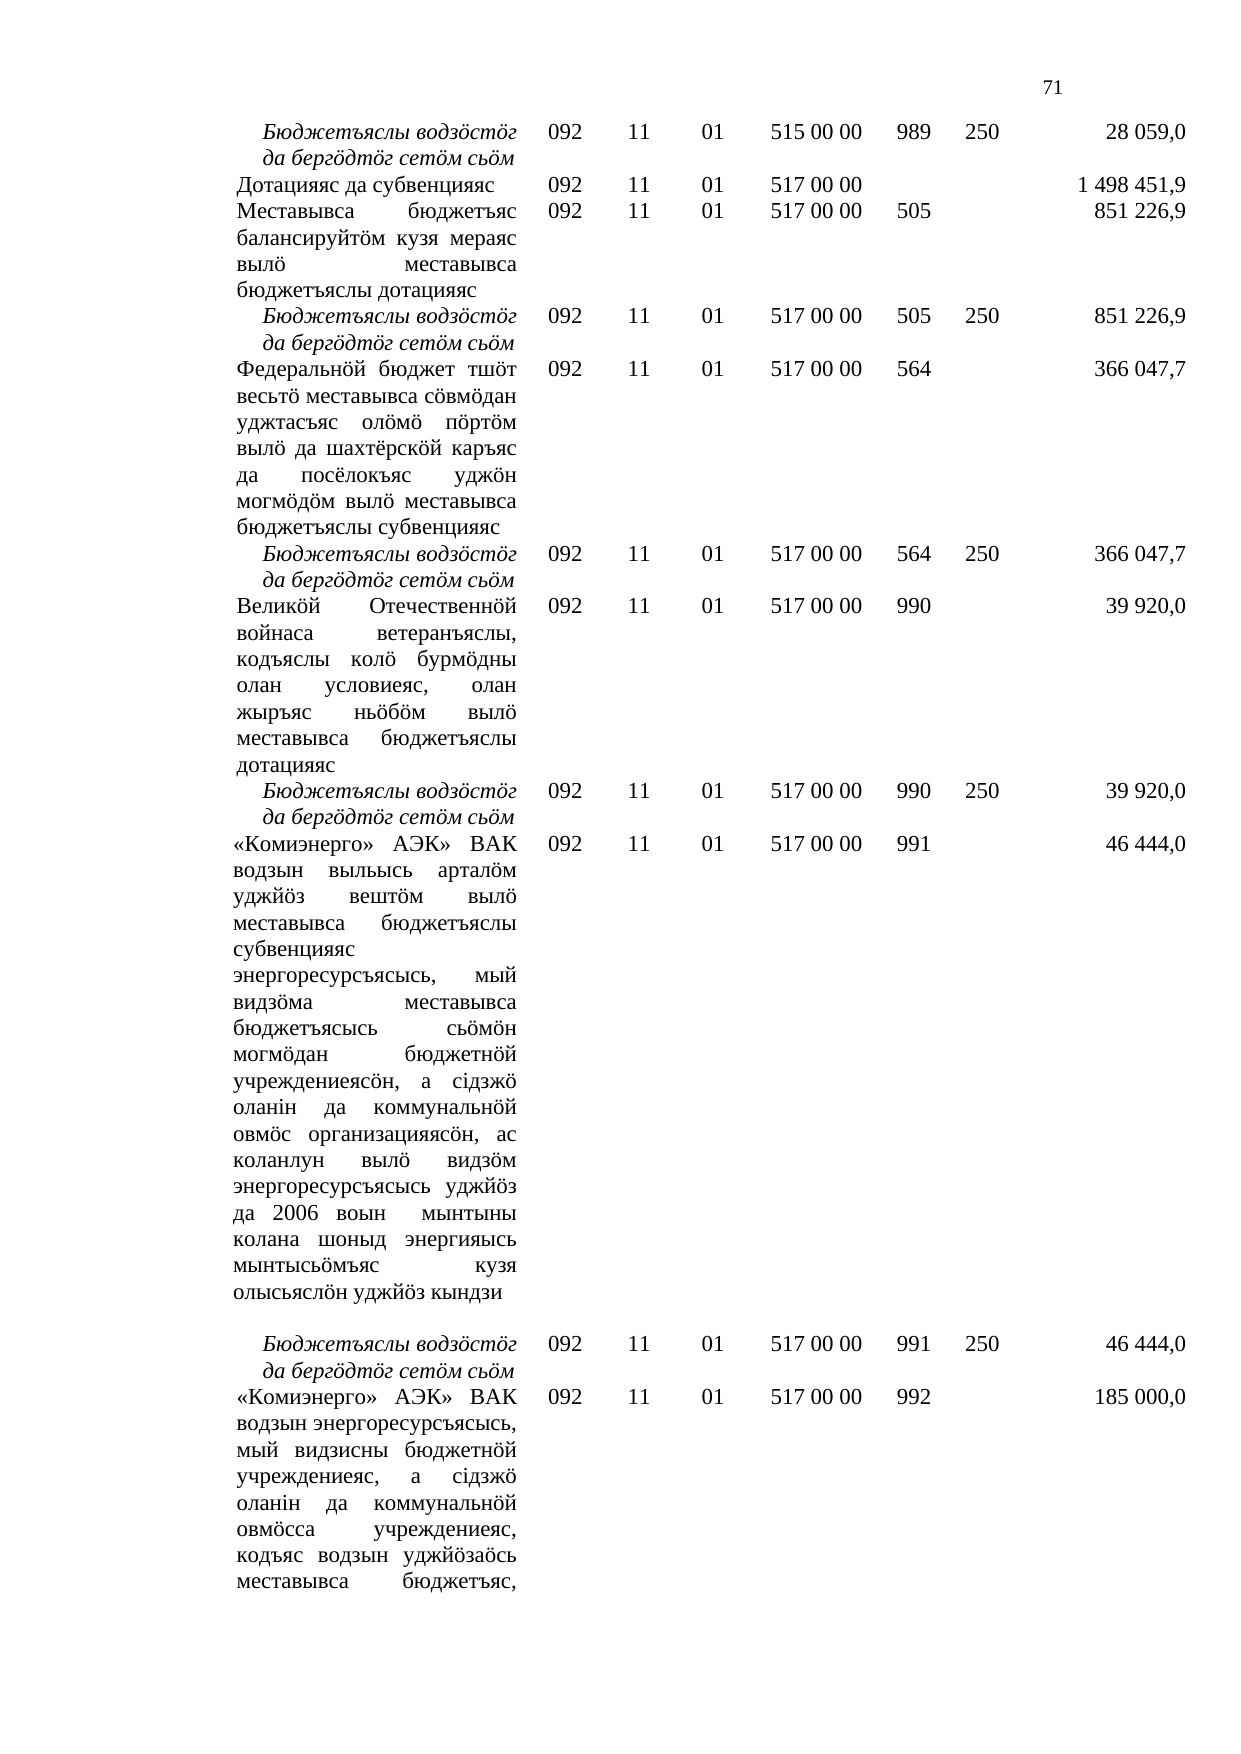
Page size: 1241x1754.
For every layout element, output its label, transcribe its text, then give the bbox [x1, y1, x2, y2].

table_cell 517 00 00 [750, 197, 882, 303]
table_cell [1197, 118, 1240, 171]
table_cell 11 [602, 777, 676, 830]
table_cell 11 [602, 1330, 676, 1383]
table_cell 01 [676, 1383, 750, 1594]
table_cell 092 [528, 171, 602, 197]
table_cell [1197, 593, 1240, 777]
table_cell [945, 593, 1019, 777]
table_cell 366 047,7 [1019, 355, 1197, 540]
table_cell 092 [528, 1383, 602, 1594]
table_cell [1197, 303, 1240, 355]
table_cell 01 [676, 777, 750, 830]
table_cell Бюджетъяслы водзöстöг да бергöдтöг сетöм сьöм [222, 777, 528, 830]
table_cell 564 [883, 355, 945, 540]
table_cell 851 226,9 [1019, 197, 1197, 303]
table_cell 517 00 00 [750, 171, 882, 197]
table_cell 990 [883, 593, 945, 777]
table_cell 092 [528, 540, 602, 592]
table_cell 092 [528, 830, 602, 1330]
table_cell [945, 171, 1019, 197]
table_cell 092 [528, 777, 602, 830]
table_cell 517 00 00 [750, 1383, 882, 1594]
table_cell 39 920,0 [1019, 777, 1197, 830]
table_cell 28 059,0 [1019, 118, 1197, 171]
table_cell 092 [528, 1330, 602, 1383]
table_cell 505 [883, 197, 945, 303]
table_cell 517 00 00 [750, 355, 882, 540]
table_cell 092 [528, 197, 602, 303]
table_cell 11 [602, 118, 676, 171]
table_cell 250 [945, 540, 1019, 592]
table_cell 564 [883, 540, 945, 592]
table_cell 989 [883, 118, 945, 171]
table_cell 250 [945, 118, 1019, 171]
table_cell «Комиэнерго» АЭК» ВАК водзын выльысь арталöм уджйöз вештöм вылö меставывса бюджетъяслы субвенцияяс энергоресурсъясысь, мый видзöма меставывса бюджетъясысь сьöмöн могмöдан бюджетнöй учреждениеясöн, а сiдзжö оланiн да коммунальнöй овмöс организацияясöн, ас коланлун вылö видзöм энергоресурсъясысь уджйöз да 2006 воын мынтыны колана шоныд энергияысь мынтысьöмъяс кузя олысьяслöн уджйöз кындзи [222, 830, 528, 1330]
table_cell 01 [676, 540, 750, 592]
table_cell 11 [602, 593, 676, 777]
table_cell 01 [676, 118, 750, 171]
table_cell 250 [945, 1330, 1019, 1383]
table_cell 366 047,7 [1019, 540, 1197, 592]
table_cell 517 00 00 [750, 830, 882, 1330]
table_cell 517 00 00 [750, 777, 882, 830]
table_cell 11 [602, 540, 676, 592]
table_cell [1197, 1383, 1240, 1594]
table_cell 515 00 00 [750, 118, 882, 171]
table_cell 01 [676, 830, 750, 1330]
table_cell 46 444,0 [1019, 830, 1197, 1330]
table_cell Великöй Отечественнöй войнаса ветеранъяслы, кодъяслы колö бурмöдны олан условиеяс, олан жыръяс ньöбöм вылö меставывса бюджетъяслы дотацияяс [222, 593, 528, 777]
table_cell [1197, 830, 1240, 1330]
table_cell 517 00 00 [750, 540, 882, 592]
table_cell 01 [676, 1330, 750, 1383]
table_cell 46 444,0 [1019, 1330, 1197, 1383]
table_cell [945, 355, 1019, 540]
table_cell Бюджетъяслы водзöстöг да бергöдтöг сетöм сьöм [222, 1330, 528, 1383]
table_cell 11 [602, 303, 676, 355]
table_cell 092 [528, 118, 602, 171]
table_cell 250 [945, 777, 1019, 830]
table_cell 01 [676, 303, 750, 355]
table_cell 092 [528, 303, 602, 355]
table_cell [1197, 777, 1240, 830]
table_cell Бюджетъяслы водзöстöг да бергöдтöг сетöм сьöм [222, 540, 528, 592]
table_cell 992 [883, 1383, 945, 1594]
table_cell [945, 1383, 1019, 1594]
table_cell 991 [883, 1330, 945, 1383]
table_cell 517 00 00 [750, 593, 882, 777]
table_cell 11 [602, 171, 676, 197]
table_cell 39 920,0 [1019, 593, 1197, 777]
table_cell 517 00 00 [750, 303, 882, 355]
table_cell 11 [602, 355, 676, 540]
table_cell 11 [602, 197, 676, 303]
table_cell 990 [883, 777, 945, 830]
table_cell 185 000,0 [1019, 1383, 1197, 1594]
table_cell Федеральнöй бюджет тшöт весьтö меставывса сöвмöдан уджтасъяс олöмö пöртöм вылö да шахтёрскöй каръяс да посёлокъяс уджöн могмöдöм вылö меставывса бюджетъяслы субвенцияяс [222, 355, 528, 540]
table_cell 1 498 451,9 [1019, 171, 1197, 197]
table_cell Дотацияяс да субвенцияяс [222, 171, 528, 197]
table_cell 11 [602, 830, 676, 1330]
table_cell [1197, 1330, 1240, 1383]
table_cell 851 226,9 [1019, 303, 1197, 355]
table_cell 092 [528, 355, 602, 540]
table_cell 505 [883, 303, 945, 355]
table_cell 991 [883, 830, 945, 1330]
table_cell Меставывса бюджетъяс балансируйтöм кузя мераяс вылö меставывса бюджетъяслы дотацияяс [222, 197, 528, 303]
table_cell 250 [945, 303, 1019, 355]
table_cell 01 [676, 171, 750, 197]
table_cell 01 [676, 593, 750, 777]
table_cell 01 [676, 355, 750, 540]
table_cell 517 00 00 [750, 1330, 882, 1383]
table_cell [1197, 171, 1240, 197]
table_cell [1197, 540, 1240, 592]
table_cell [945, 197, 1019, 303]
table_cell [945, 830, 1019, 1330]
table_cell 11 [602, 1383, 676, 1594]
table_cell «Комиэнерго» АЭК» ВАК водзын энергоресурсъясысь, мый видзисны бюджетнöй учреждениеяс, а сiдзжö оланiн да коммунальнöй овмöсса учреждениеяс, кодъяс водзын уджйöзаöсь меставывса бюджетъяс, [222, 1383, 528, 1594]
table_cell 01 [676, 197, 750, 303]
table_cell 092 [528, 593, 602, 777]
table_cell Бюджетъяслы водзöстöг да бергöдтöг сетöм сьöм [222, 303, 528, 355]
table_cell [1197, 355, 1240, 540]
table_cell [1197, 197, 1240, 303]
table_cell Бюджетъяслы водзöстöг да бергöдтöг сетöм сьöм [222, 118, 528, 171]
table_cell [883, 171, 945, 197]
